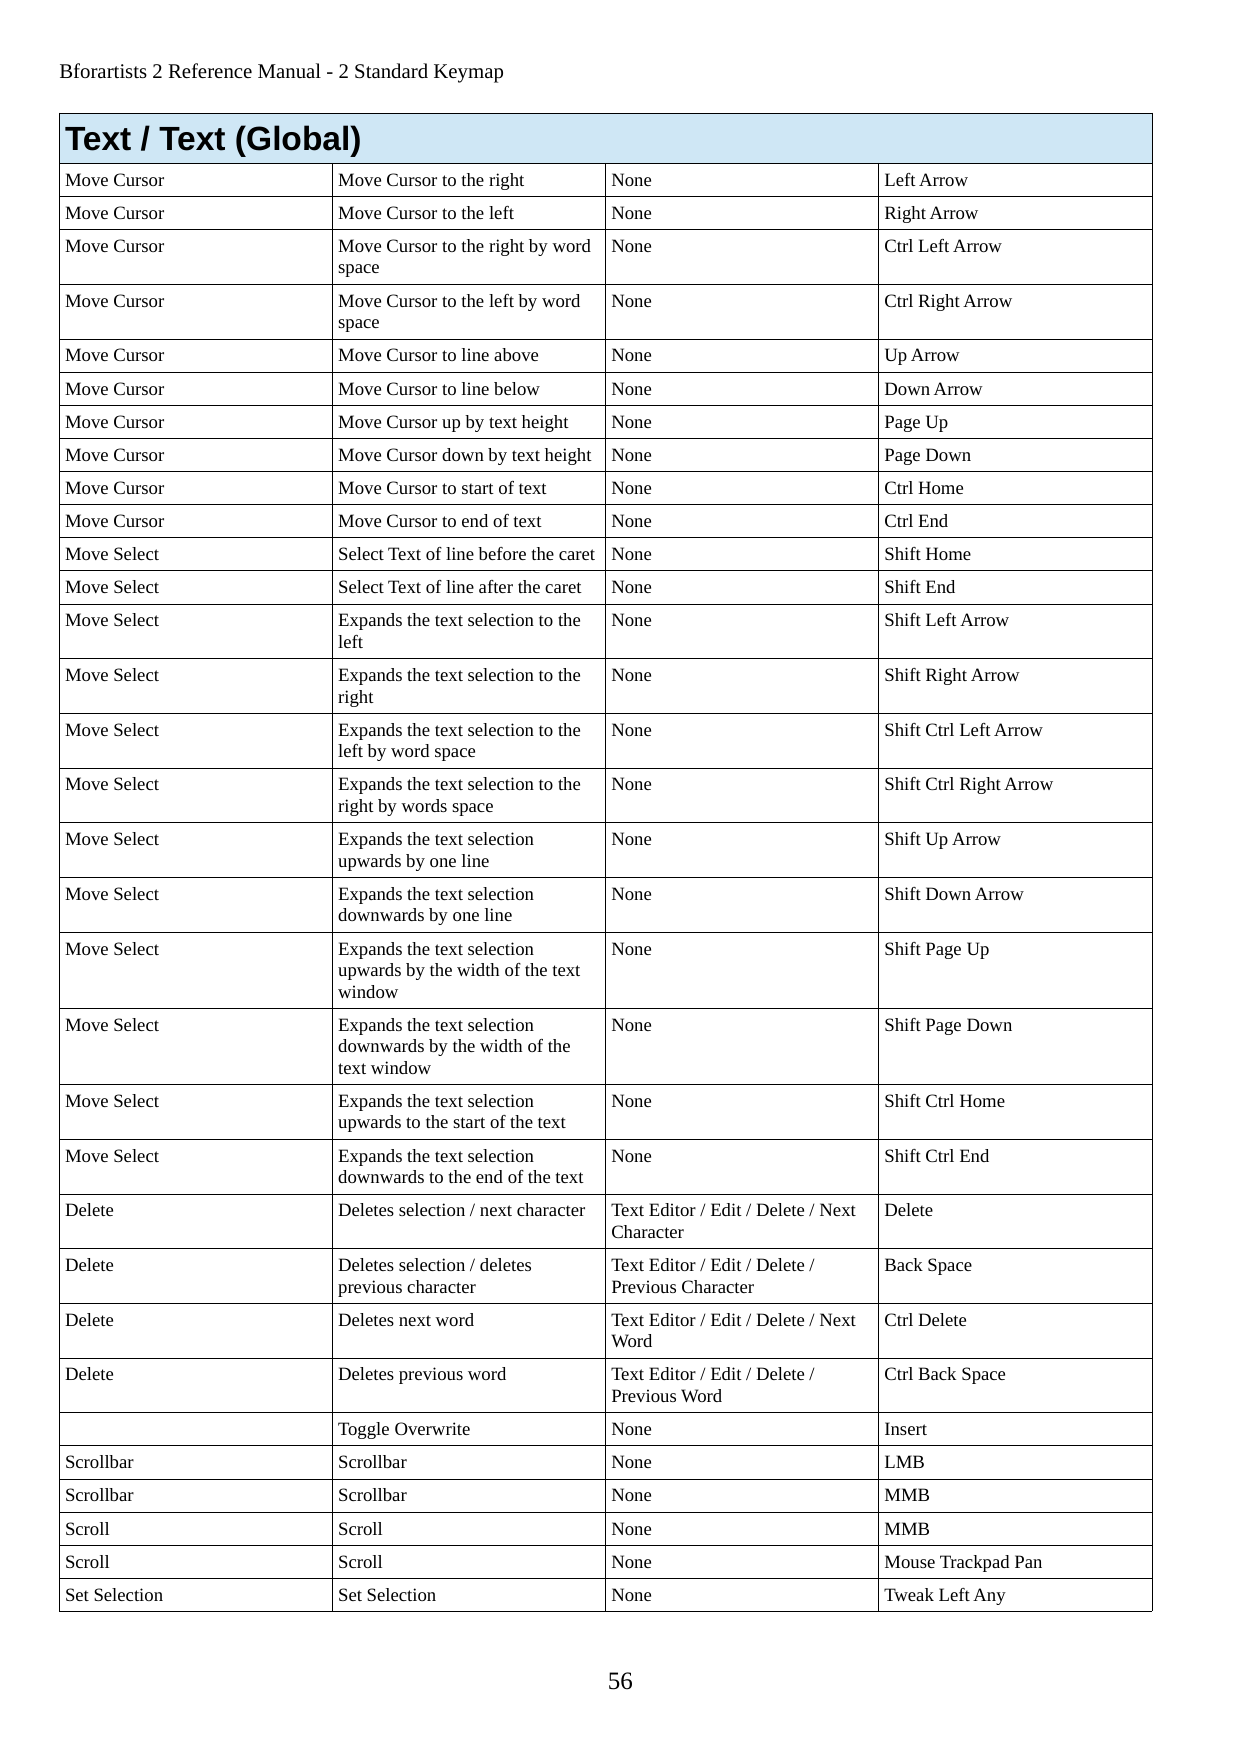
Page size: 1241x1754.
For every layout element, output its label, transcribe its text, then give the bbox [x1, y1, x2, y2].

table_cell Expands the text selection to the right by words space [333, 769, 605, 822]
table_cell Move Select [60, 571, 332, 603]
table_cell Move Cursor [60, 406, 332, 438]
table_cell Text Editor / Edit / Delete / Previous Word [606, 1359, 878, 1412]
table_cell Ctrl Left Arrow [879, 230, 1152, 284]
table_cell Scrollbar [60, 1480, 332, 1512]
table_cell Scroll [333, 1513, 605, 1545]
table_cell Shift Ctrl Left Arrow [879, 714, 1152, 767]
table_cell Move Cursor [60, 197, 332, 229]
table_cell Expands the text selection upwards to the start of the text [333, 1085, 605, 1139]
table_cell Text Editor / Edit / Delete / Next Word [606, 1304, 878, 1357]
table_cell Expands the text selection to the right [333, 659, 605, 713]
table_cell Shift Home [879, 538, 1152, 570]
table_cell None [606, 714, 878, 767]
table_cell None [606, 230, 878, 284]
table_cell Move Cursor [60, 164, 332, 196]
table_cell None [606, 1579, 878, 1611]
table_cell Expands the text selection downwards to the end of the text [333, 1140, 605, 1193]
table_cell Insert [879, 1413, 1152, 1445]
table_cell Shift Right Arrow [879, 659, 1152, 713]
table_cell None [606, 538, 878, 570]
table_cell Ctrl End [879, 505, 1152, 537]
table_cell Move Cursor to the left by word space [333, 285, 605, 338]
table_cell Ctrl Home [879, 472, 1152, 504]
table_cell Expands the text selection upwards by the width of the text window [333, 933, 605, 1008]
table_cell Select Text of line before the caret [333, 538, 605, 570]
table_cell Move Cursor to end of text [333, 505, 605, 537]
table_cell Select Text of line after the caret [333, 571, 605, 603]
table_cell Text Editor / Edit / Delete / Next Character [606, 1195, 878, 1248]
table_cell Move Cursor [60, 373, 332, 405]
table_cell LMB [879, 1446, 1152, 1478]
table_cell Ctrl Right Arrow [879, 285, 1152, 338]
table_cell Page Up [879, 406, 1152, 438]
table_cell None [606, 1480, 878, 1512]
table_cell Move Cursor [60, 230, 332, 284]
table_cell Move Select [60, 1140, 332, 1193]
table_cell None [606, 197, 878, 229]
table_cell Move Cursor to line above [333, 340, 605, 372]
table_header Text / Text (Global) [60, 114, 1152, 163]
table_cell None [606, 439, 878, 471]
table_cell None [606, 340, 878, 372]
table_cell None [606, 1085, 878, 1139]
table_cell Expands the text selection to the left by word space [333, 714, 605, 767]
table_cell Shift Page Down [879, 1009, 1152, 1084]
table_cell Back Space [879, 1249, 1152, 1303]
table_cell Move Cursor [60, 439, 332, 471]
table_cell Shift Ctrl End [879, 1140, 1152, 1193]
table_cell None [606, 769, 878, 822]
table_cell None [606, 659, 878, 713]
table_cell Expands the text selection upwards by one line [333, 823, 605, 877]
table_cell Scroll [60, 1546, 332, 1578]
table_cell Tweak Left Any [879, 1579, 1152, 1611]
table_cell Delete [879, 1195, 1152, 1248]
table_cell Move Cursor [60, 505, 332, 537]
table_cell None [606, 571, 878, 603]
table_cell Expands the text selection to the left [333, 605, 605, 658]
table_cell None [606, 285, 878, 338]
table_cell Move Cursor to line below [333, 373, 605, 405]
table_cell Move Select [60, 605, 332, 658]
table_cell Delete [60, 1304, 332, 1357]
table_cell None [606, 1446, 878, 1478]
table_cell None [606, 1009, 878, 1084]
table_cell Deletes selection / next character [333, 1195, 605, 1248]
table_cell Move Select [60, 933, 332, 1008]
table_cell Move Select [60, 714, 332, 767]
table_cell Scrollbar [333, 1480, 605, 1512]
table_cell Shift Ctrl Right Arrow [879, 769, 1152, 822]
table_cell Delete [60, 1359, 332, 1412]
table_cell Move Select [60, 659, 332, 713]
table_cell Move Select [60, 538, 332, 570]
table_cell Down Arrow [879, 373, 1152, 405]
table_cell None [606, 605, 878, 658]
table_cell Expands the text selection downwards by one line [333, 878, 605, 932]
table_cell Shift Ctrl Home [879, 1085, 1152, 1139]
table_cell None [606, 406, 878, 438]
table_cell Shift Page Up [879, 933, 1152, 1008]
table_cell Move Select [60, 878, 332, 932]
table_cell Set Selection [333, 1579, 605, 1611]
table_cell Right Arrow [879, 197, 1152, 229]
table_cell Move Cursor to start of text [333, 472, 605, 504]
table_cell Scroll [60, 1513, 332, 1545]
table_cell Text Editor / Edit / Delete / Previous Character [606, 1249, 878, 1303]
table_cell Move Cursor to the right [333, 164, 605, 196]
table_cell None [606, 878, 878, 932]
table_cell Move Cursor to the right by word space [333, 230, 605, 284]
table_cell Delete [60, 1195, 332, 1248]
table_cell Shift Left Arrow [879, 605, 1152, 658]
table_cell MMB [879, 1513, 1152, 1545]
table_cell None [606, 164, 878, 196]
table_cell Scrollbar [60, 1446, 332, 1478]
table_cell Move Cursor down by text height [333, 439, 605, 471]
table_cell Ctrl Delete [879, 1304, 1152, 1357]
table_cell None [606, 373, 878, 405]
table_cell Page Down [879, 439, 1152, 471]
table_cell Scroll [333, 1546, 605, 1578]
table_cell [60, 1413, 332, 1445]
table_cell Delete [60, 1249, 332, 1303]
table_cell Move Select [60, 1009, 332, 1084]
table_cell Move Select [60, 769, 332, 822]
table_cell Move Cursor up by text height [333, 406, 605, 438]
table_cell Expands the text selection downwards by the width of the text window [333, 1009, 605, 1084]
table_cell Move Select [60, 823, 332, 877]
table_cell Set Selection [60, 1579, 332, 1611]
table_cell Move Cursor to the left [333, 197, 605, 229]
table_cell Scrollbar [333, 1446, 605, 1478]
table_cell Move Cursor [60, 340, 332, 372]
table_cell Left Arrow [879, 164, 1152, 196]
table_cell Ctrl Back Space [879, 1359, 1152, 1412]
table_cell MMB [879, 1480, 1152, 1512]
table_cell None [606, 1546, 878, 1578]
table_cell Up Arrow [879, 340, 1152, 372]
table_cell None [606, 1413, 878, 1445]
table_cell Shift Up Arrow [879, 823, 1152, 877]
table_cell None [606, 823, 878, 877]
table_cell Toggle Overwrite [333, 1413, 605, 1445]
table_cell None [606, 472, 878, 504]
table_cell Deletes next word [333, 1304, 605, 1357]
table_cell Move Cursor [60, 472, 332, 504]
table_cell Shift Down Arrow [879, 878, 1152, 932]
table_cell Shift End [879, 571, 1152, 603]
table_cell Mouse Trackpad Pan [879, 1546, 1152, 1578]
table_cell Move Select [60, 1085, 332, 1139]
table_cell None [606, 505, 878, 537]
table_cell Move Cursor [60, 285, 332, 338]
table_cell Deletes previous word [333, 1359, 605, 1412]
table_cell None [606, 1140, 878, 1193]
table_cell None [606, 1513, 878, 1545]
table_cell Deletes selection / deletes previous character [333, 1249, 605, 1303]
table_cell None [606, 933, 878, 1008]
